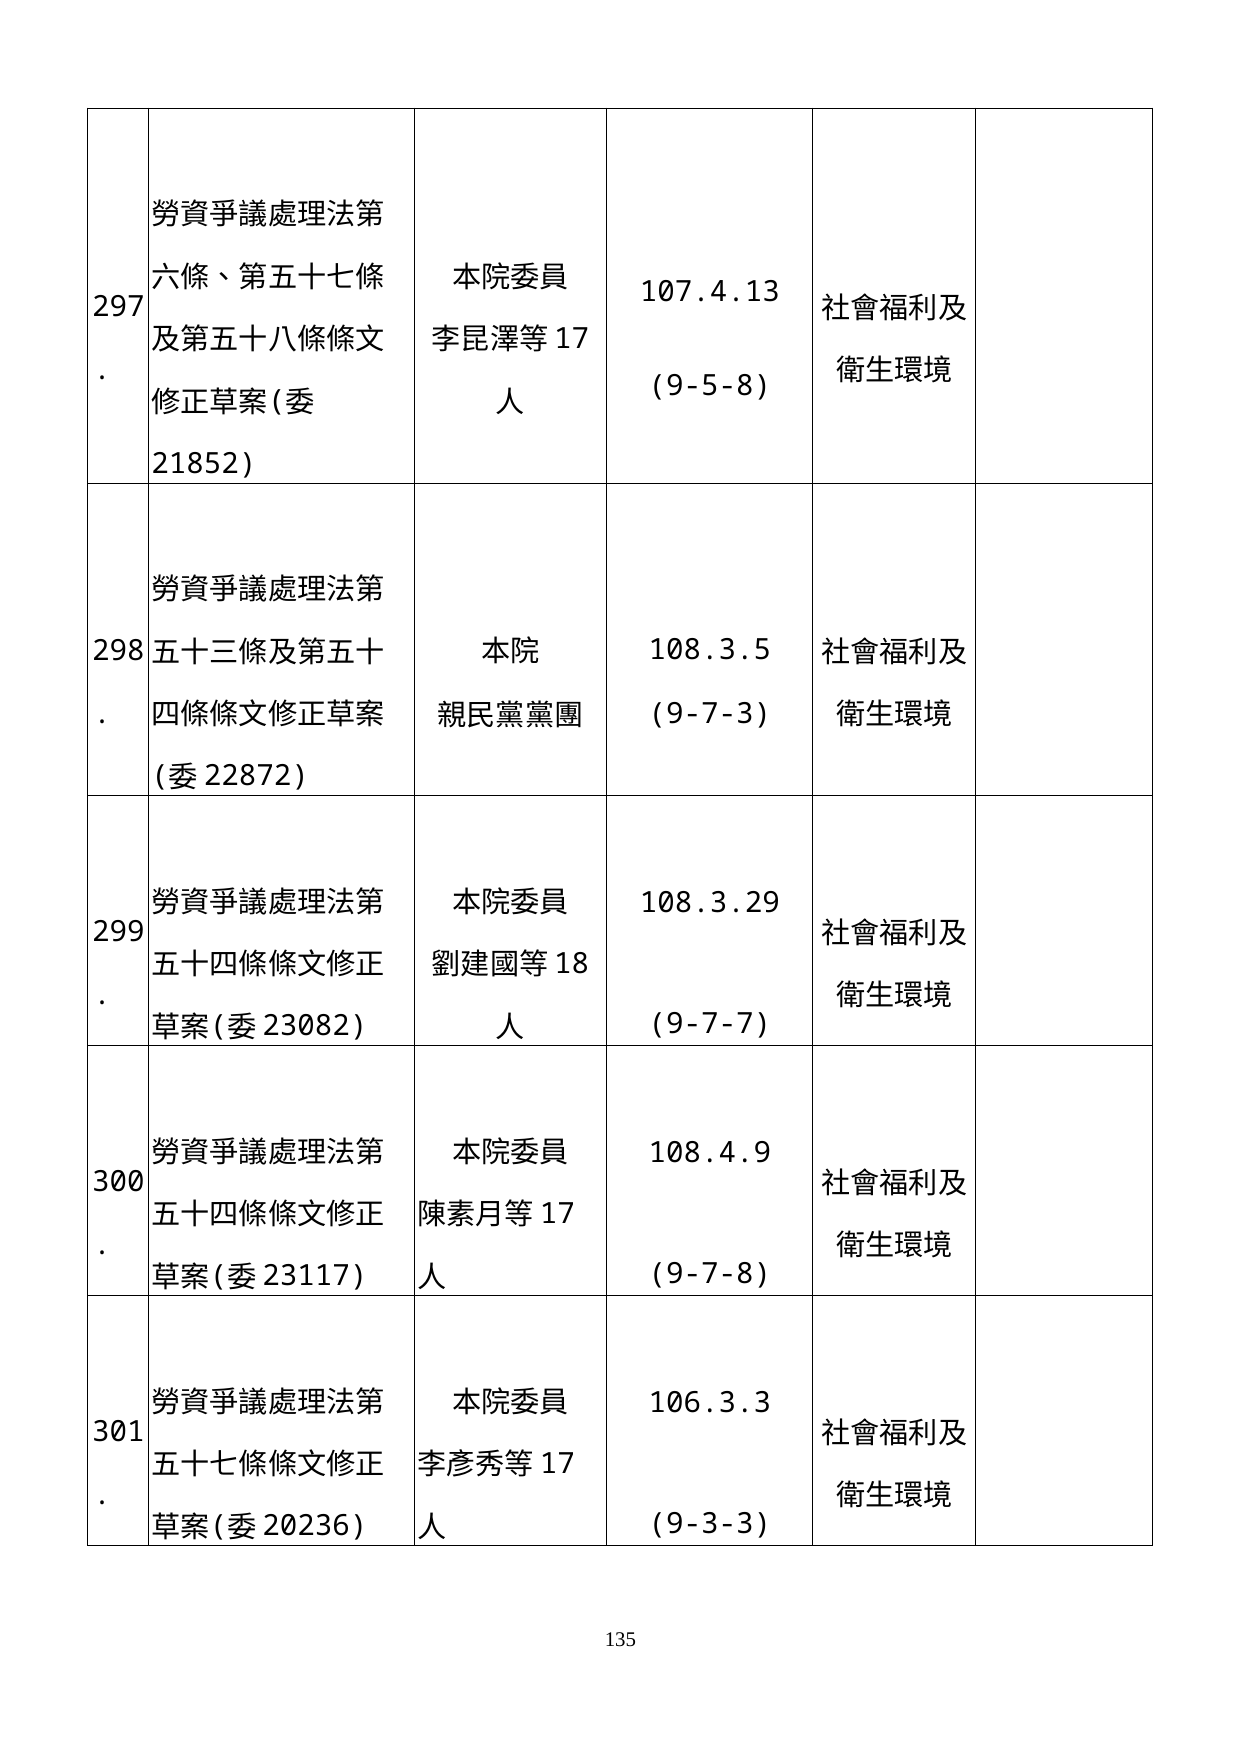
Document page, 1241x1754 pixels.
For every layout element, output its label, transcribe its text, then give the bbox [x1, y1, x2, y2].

table_cell [88, 796, 148, 1045]
table_cell 勞資爭議處理法第五十七條條文修正草案(委20236) [149, 1296, 414, 1545]
table_cell 108.3.29 (9-7-7) [607, 796, 812, 1045]
table_cell 勞資爭議處理法第五十三條及第五十四條條文修正草案(委22872) [149, 484, 414, 795]
table_cell [976, 796, 1152, 1045]
table_cell [976, 1046, 1152, 1295]
table_cell 本院委員 陳素月等17人 [415, 1046, 606, 1295]
table_cell [88, 484, 148, 795]
table_cell 107.4.13 (9-5-8) [607, 109, 812, 483]
table_cell 社會福利及衛生環境 [813, 796, 975, 1045]
table_cell [976, 109, 1152, 483]
table_cell 本院委員 劉建國等18人 [415, 796, 606, 1045]
table_cell 勞資爭議處理法第五十四條條文修正草案(委23082) [149, 796, 414, 1045]
table_cell [88, 109, 148, 483]
table_cell [976, 484, 1152, 795]
table_cell 本院 親民黨黨團 [415, 484, 606, 795]
table_cell 108.4.9 (9-7-8) [607, 1046, 812, 1295]
table_cell 本院委員 李彥秀等17人 [415, 1296, 606, 1545]
table_cell 社會福利及衛生環境 [813, 1296, 975, 1545]
table_cell 勞資爭議處理法第六條、第五十七條及第五十八條條文修正草案(委21852) [149, 109, 414, 483]
table_cell 106.3.3 (9-3-3) [607, 1296, 812, 1545]
table_cell 本院委員 李昆澤等17人 [415, 109, 606, 483]
table_cell 社會福利及衛生環境 [813, 484, 975, 795]
table_cell [88, 1046, 148, 1295]
table_cell 108.3.5 (9-7-3) [607, 484, 812, 795]
table_cell [88, 1296, 148, 1545]
table_cell [976, 1296, 1152, 1545]
table_cell 社會福利及衛生環境 [813, 109, 975, 483]
table_cell 社會福利及衛生環境 [813, 1046, 975, 1295]
table_cell 勞資爭議處理法第五十四條條文修正草案(委23117) [149, 1046, 414, 1295]
